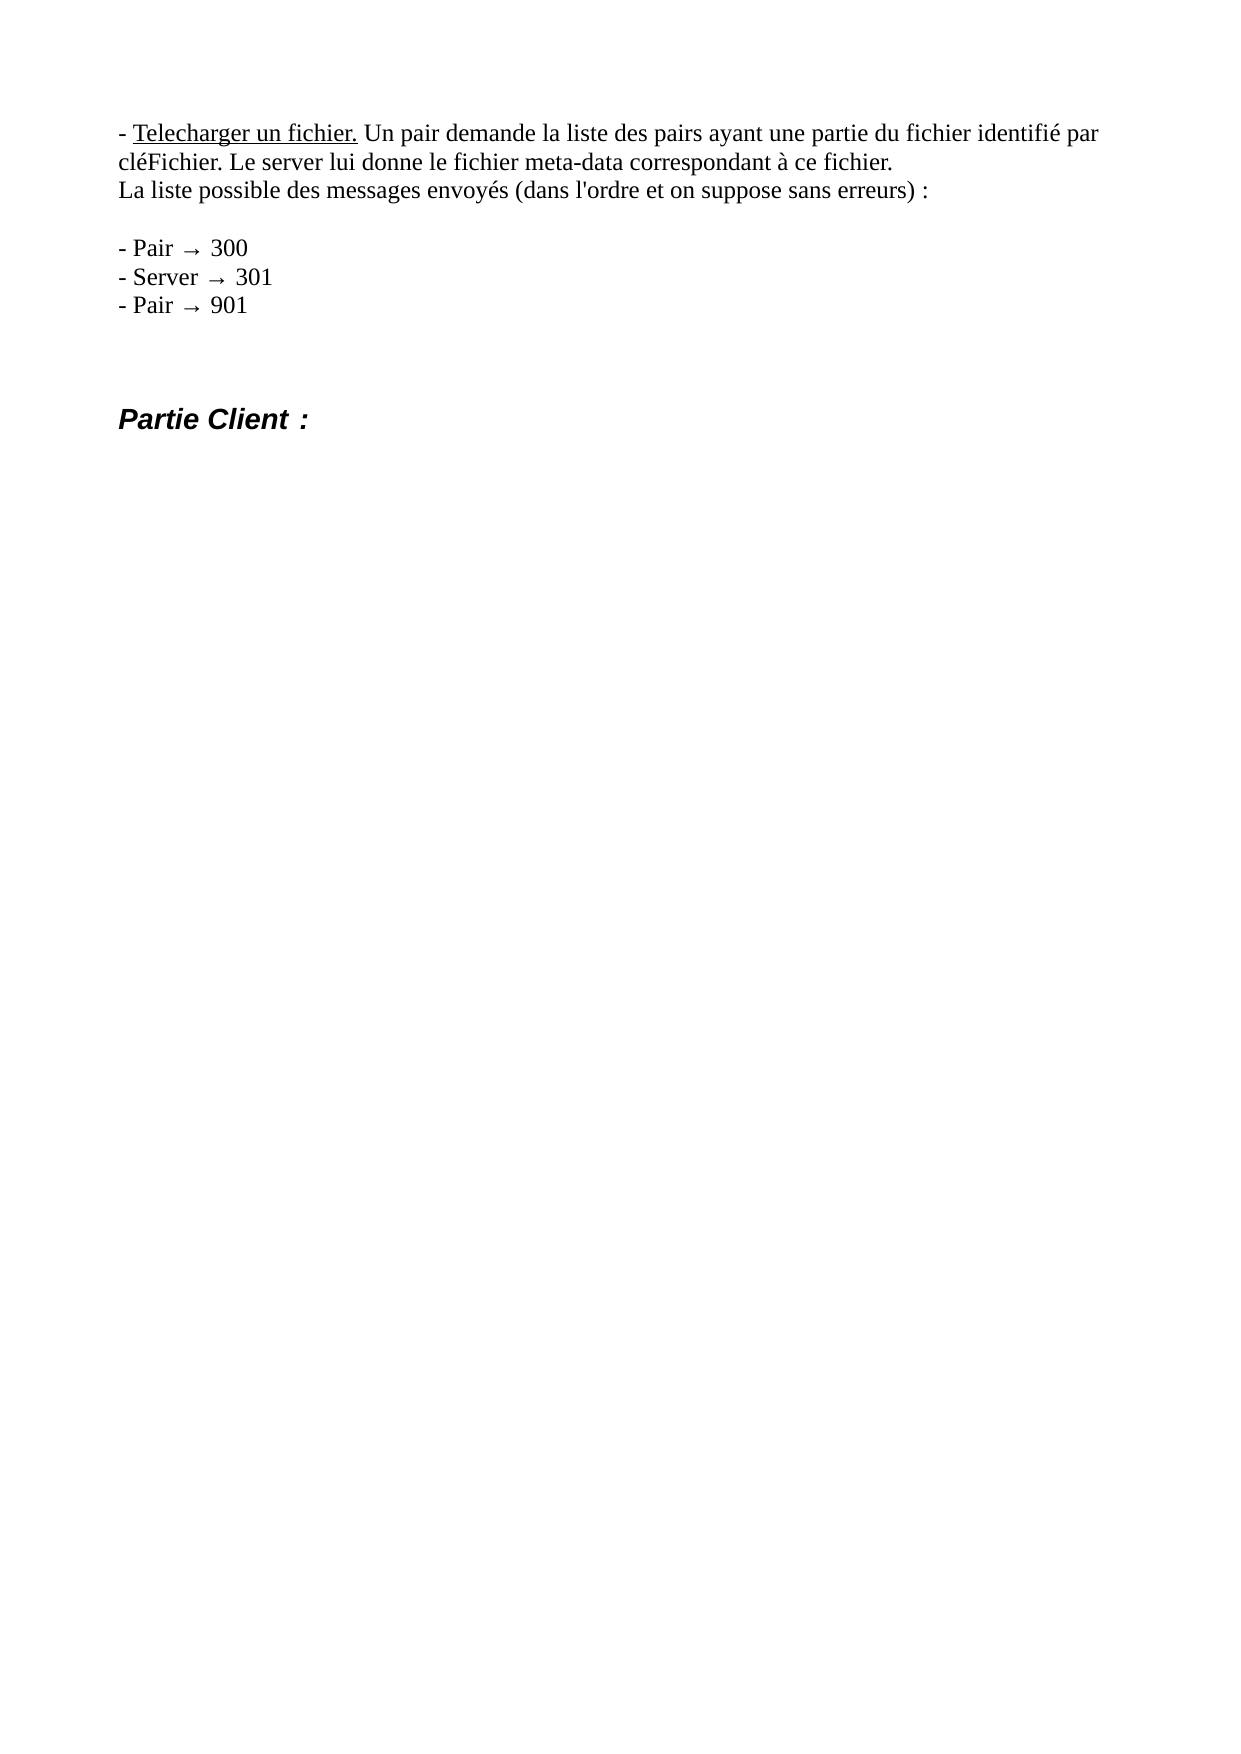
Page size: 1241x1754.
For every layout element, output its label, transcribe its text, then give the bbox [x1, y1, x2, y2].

text La liste possible des messages envoyés (dans l'ordre et on suppose sans erreurs) : [118, 176, 1122, 204]
text - Pair → 300 [118, 233, 1122, 262]
text - Pair → 901 [118, 291, 1122, 319]
text - Server → 301 [118, 262, 1122, 291]
text - Telecharger un fichier. Un pair demande la liste des pairs ayant une partie du fichier identifié par cléFichier. Le server lui donne le fichier meta-data correspondant à ce fichier. [118, 118, 1122, 176]
subtitle Partie Client : [118, 402, 1122, 435]
